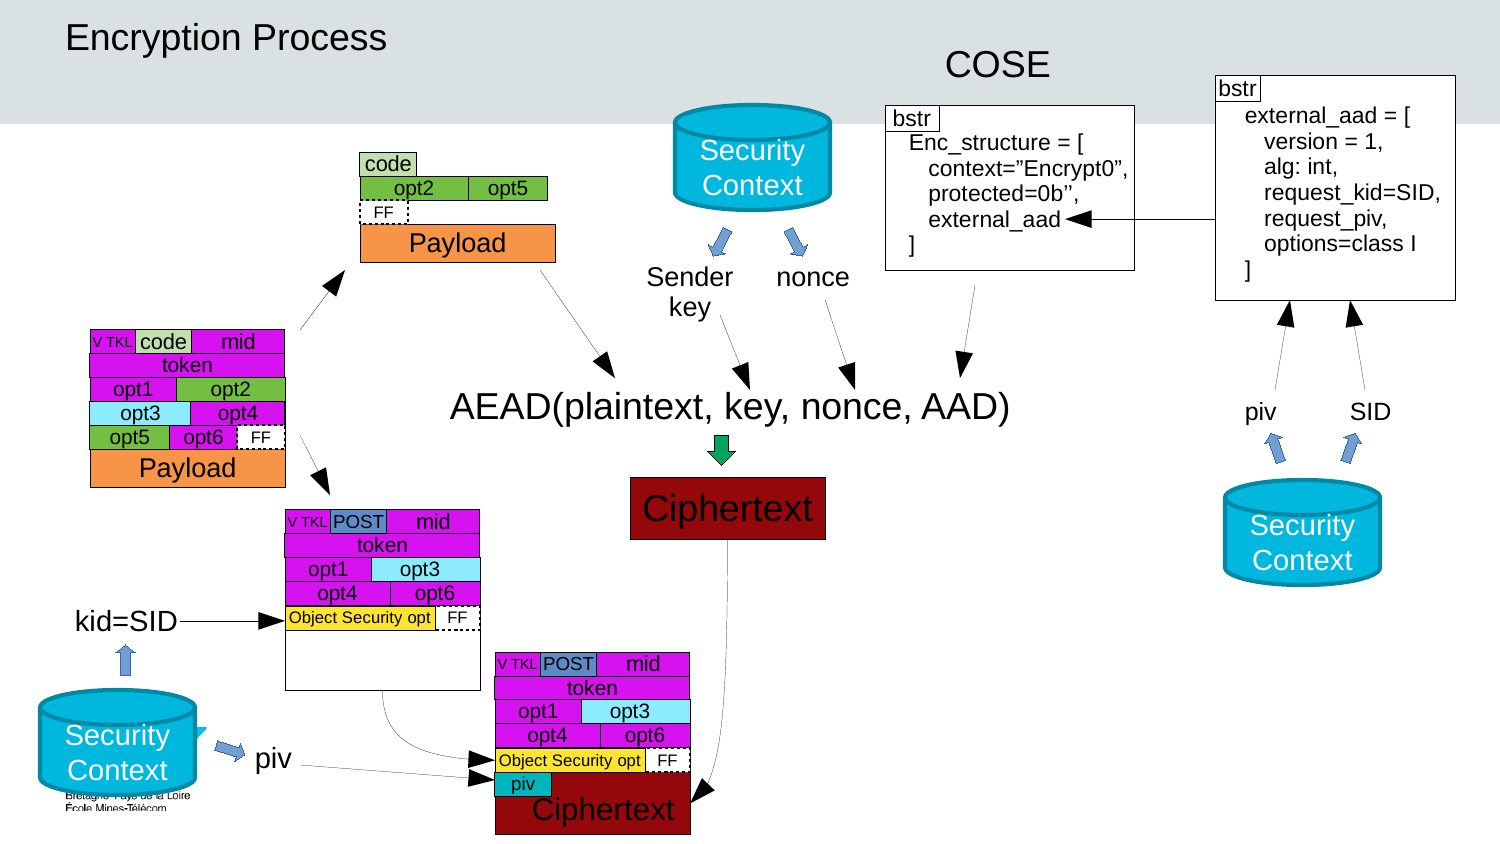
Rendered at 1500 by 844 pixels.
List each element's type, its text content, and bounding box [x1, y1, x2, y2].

text_box Ciphertext [495, 773, 691, 835]
text_box Security Context [40, 690, 196, 796]
text_box opt2 [177, 377, 286, 402]
text_box POST [541, 652, 596, 676]
text_box opt6 [391, 581, 481, 606]
text_box FF [237, 425, 285, 450]
text_box opt4 [495, 723, 601, 748]
text_box opt5 [468, 176, 548, 201]
text_box Sender key [630, 254, 751, 331]
text_box COSE [930, 36, 1081, 94]
text_box code [136, 329, 191, 353]
text_box [1340, 433, 1362, 464]
text_box V TKL [495, 652, 541, 676]
text_box POST [331, 509, 386, 533]
text_box code [359, 152, 417, 177]
text_box external_aad = [ version = 1, alg: int, request_kid=SID, request_piv, options=class I ] [1230, 95, 1471, 291]
text_box Object Security opt [495, 748, 646, 773]
text_box SID [1335, 390, 1411, 433]
text_box [115, 646, 136, 676]
text_box FF [359, 200, 408, 225]
text_box [707, 435, 736, 466]
text_box bstr [885, 105, 940, 132]
text_box opt5 [89, 425, 170, 450]
text_box mid [191, 329, 285, 353]
text_box opt1 [495, 700, 582, 723]
text_box opt6 [601, 723, 691, 748]
text_box AEAD(plaintext, key, nonce, AAD) [435, 378, 1051, 477]
text_box Object Security opt [285, 606, 436, 631]
text_box kid=SID [60, 597, 196, 646]
text_box [1261, 75, 1456, 95]
text_box piv [494, 772, 552, 797]
text_box Payload [360, 224, 556, 263]
text_box [940, 105, 1135, 122]
text_box opt4 [285, 581, 391, 606]
text_box opt6 [170, 425, 237, 449]
text_box V TKL [285, 509, 331, 533]
text_box Security Context [1225, 480, 1381, 586]
text_box opt1 [90, 378, 177, 402]
text_box opt1 [285, 558, 372, 581]
text_box FF [435, 605, 481, 631]
text_box mid [386, 509, 480, 533]
text_box V TKL [90, 329, 136, 353]
text_box opt4 [190, 401, 285, 426]
text_box Ciphertext [630, 477, 826, 540]
text_box opt3 [89, 401, 190, 425]
text_box Enc_structure = [ context=”Encrypt0”, protected=0b’’, external_aad ] [894, 122, 1150, 271]
text_box token [494, 676, 690, 700]
text_box bstr [1215, 75, 1261, 102]
text_box [784, 227, 808, 254]
text_box opt2 [360, 176, 468, 201]
text_box piv [240, 735, 316, 783]
text_box Payload [90, 449, 286, 488]
text_box [285, 631, 481, 691]
title Encryption Process [64, 0, 1252, 74]
text_box [1264, 433, 1286, 464]
text_box [885, 132, 894, 271]
text_box token [284, 533, 480, 558]
text_box mid [596, 652, 690, 676]
text_box [1215, 102, 1456, 301]
text_box [708, 227, 732, 254]
text_box [214, 740, 240, 762]
text_box opt3 [372, 557, 481, 581]
text_box Security Context [675, 105, 831, 211]
text_box FF [646, 748, 691, 773]
text_box piv [1230, 390, 1306, 433]
text_box opt3 [582, 699, 691, 723]
text_box nonce [755, 254, 871, 300]
text_box token [89, 353, 285, 378]
